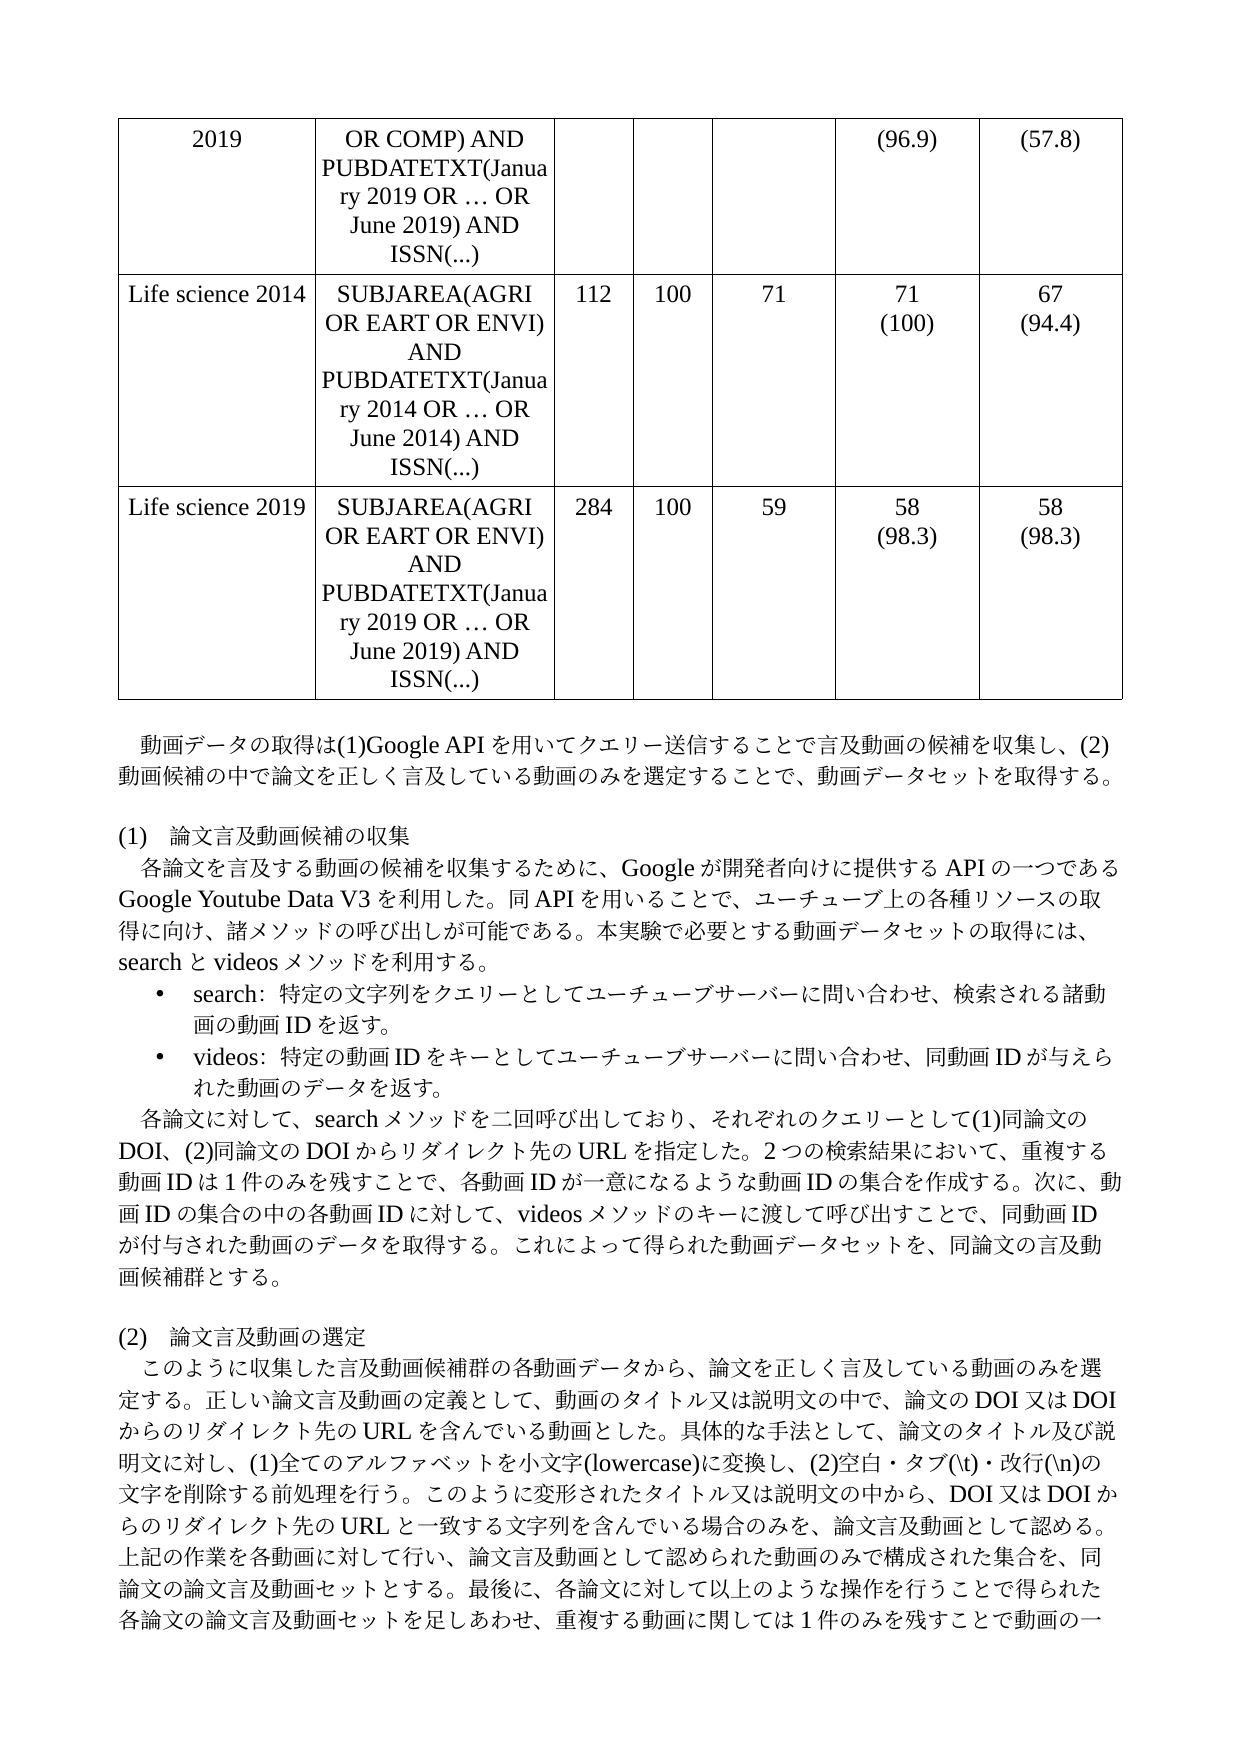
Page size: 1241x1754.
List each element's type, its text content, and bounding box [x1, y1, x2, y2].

text 各論文を言及する動画の候補を収集するために、Googleが開発者向けに提供するAPIの一つであるGoogle Youtube Data V3 を利用した。同APIを用いることで、ユーチューブ上の各種リソースの取得に向け、諸メソッドの呼び出しが可能である。本実験で必要とする動画データセットの取得には、searchとvideosメソッドを利用する。 [118, 851, 1122, 977]
list search：特定の文字列をクエリーとしてユーチューブサーバーに問い合わせ、検索される諸動画の動画IDを返す。 [156, 977, 1122, 1040]
table_cell 100 [634, 275, 712, 486]
table_cell Life science 2014 [119, 275, 315, 486]
text 動画データの取得は(1)Google APIを用いてクエリー送信することで言及動画の候補を収集し、(2)動画候補の中で論文を正しく言及している動画のみを選定することで、動画データセットを取得する。 [118, 728, 1122, 791]
table_cell (96.9) [836, 119, 979, 273]
table_cell 2019 [119, 119, 315, 273]
list videos：特定の動画IDをキーとしてユーチューブサーバーに問い合わせ、同動画IDが与えられた動画のデータを返す。 [156, 1040, 1122, 1103]
text (1) 論文言及動画候補の収集 [118, 819, 1122, 851]
table_cell (57.8) [980, 119, 1122, 273]
table_cell [555, 119, 633, 273]
table_cell 112 [555, 275, 633, 486]
table_cell [634, 119, 712, 273]
table_cell 71 [713, 275, 835, 486]
table_cell 67 (94.4) [980, 275, 1122, 486]
text (2) 論文言及動画の選定 [118, 1320, 1122, 1352]
table_cell [713, 119, 835, 273]
table_cell 71 (100) [836, 275, 979, 486]
table_cell 58 (98.3) [980, 487, 1122, 699]
table_cell SUBJAREA(AGRI OR EART OR ENVI) AND PUBDATETXT(January 2014 OR … OR June 2014) AND ISSN(...) [316, 275, 554, 486]
table_cell OR COMP) AND PUBDATETXT(January 2019 OR … OR June 2019) AND ISSN(...) [316, 119, 554, 273]
table_cell 284 [555, 487, 633, 699]
table_cell SUBJAREA(AGRI OR EART OR ENVI) AND PUBDATETXT(January 2019 OR … OR June 2019) AND ISSN(...) [316, 487, 554, 699]
text このように収集した言及動画候補群の各動画データから、論文を正しく言及している動画のみを選定する。正しい論文言及動画の定義として、動画のタイトル又は説明文の中で、論文のDOI又はDOIからのリダイレクト先のURLを含んでいる動画とした。具体的な手法として、論文のタイトル及び説明文に対し、(1)全てのアルファベットを小文字(lowercase)に変換し、(2)空白・タブ(\t)・改行(\n)の文字を削除する前処理を行う。このように変形されたタイトル又は説明文の中から、DOI又はDOIからのリダイレクト先のURLと一致する文字列を含んでいる場合のみを、論文言及動画として認める。上記の作業を各動画に対して行い、論文言及動画として認められた動画のみで構成された集合を、同論文の論文言及動画セットとする。最後に、各論文に対して以上のような操作を行うことで得られた各論文の論文言及動画セットを足しあわせ、重複する動画に関しては1件のみを残すことで動画の一 [118, 1352, 1122, 1635]
table_cell Life science 2019 [119, 487, 315, 699]
table_cell 58 (98.3) [836, 487, 979, 699]
table_cell 59 [713, 487, 835, 699]
text 各論文に対して、searchメソッドを二回呼び出しており、それぞれのクエリーとして(1)同論文のDOI、(2)同論文のDOIからリダイレクト先のURLを指定した。2つの検索結果において、重複する動画IDは1件のみを残すことで、各動画IDが一意になるような動画IDの集合を作成する。次に、動画IDの集合の中の各動画IDに対して、videosメソッドのキーに渡して呼び出すことで、同動画IDが付与された動画のデータを取得する。これによって得られた動画データセットを、同論文の言及動画候補群とする。 [118, 1103, 1122, 1291]
table_cell 100 [634, 487, 712, 699]
